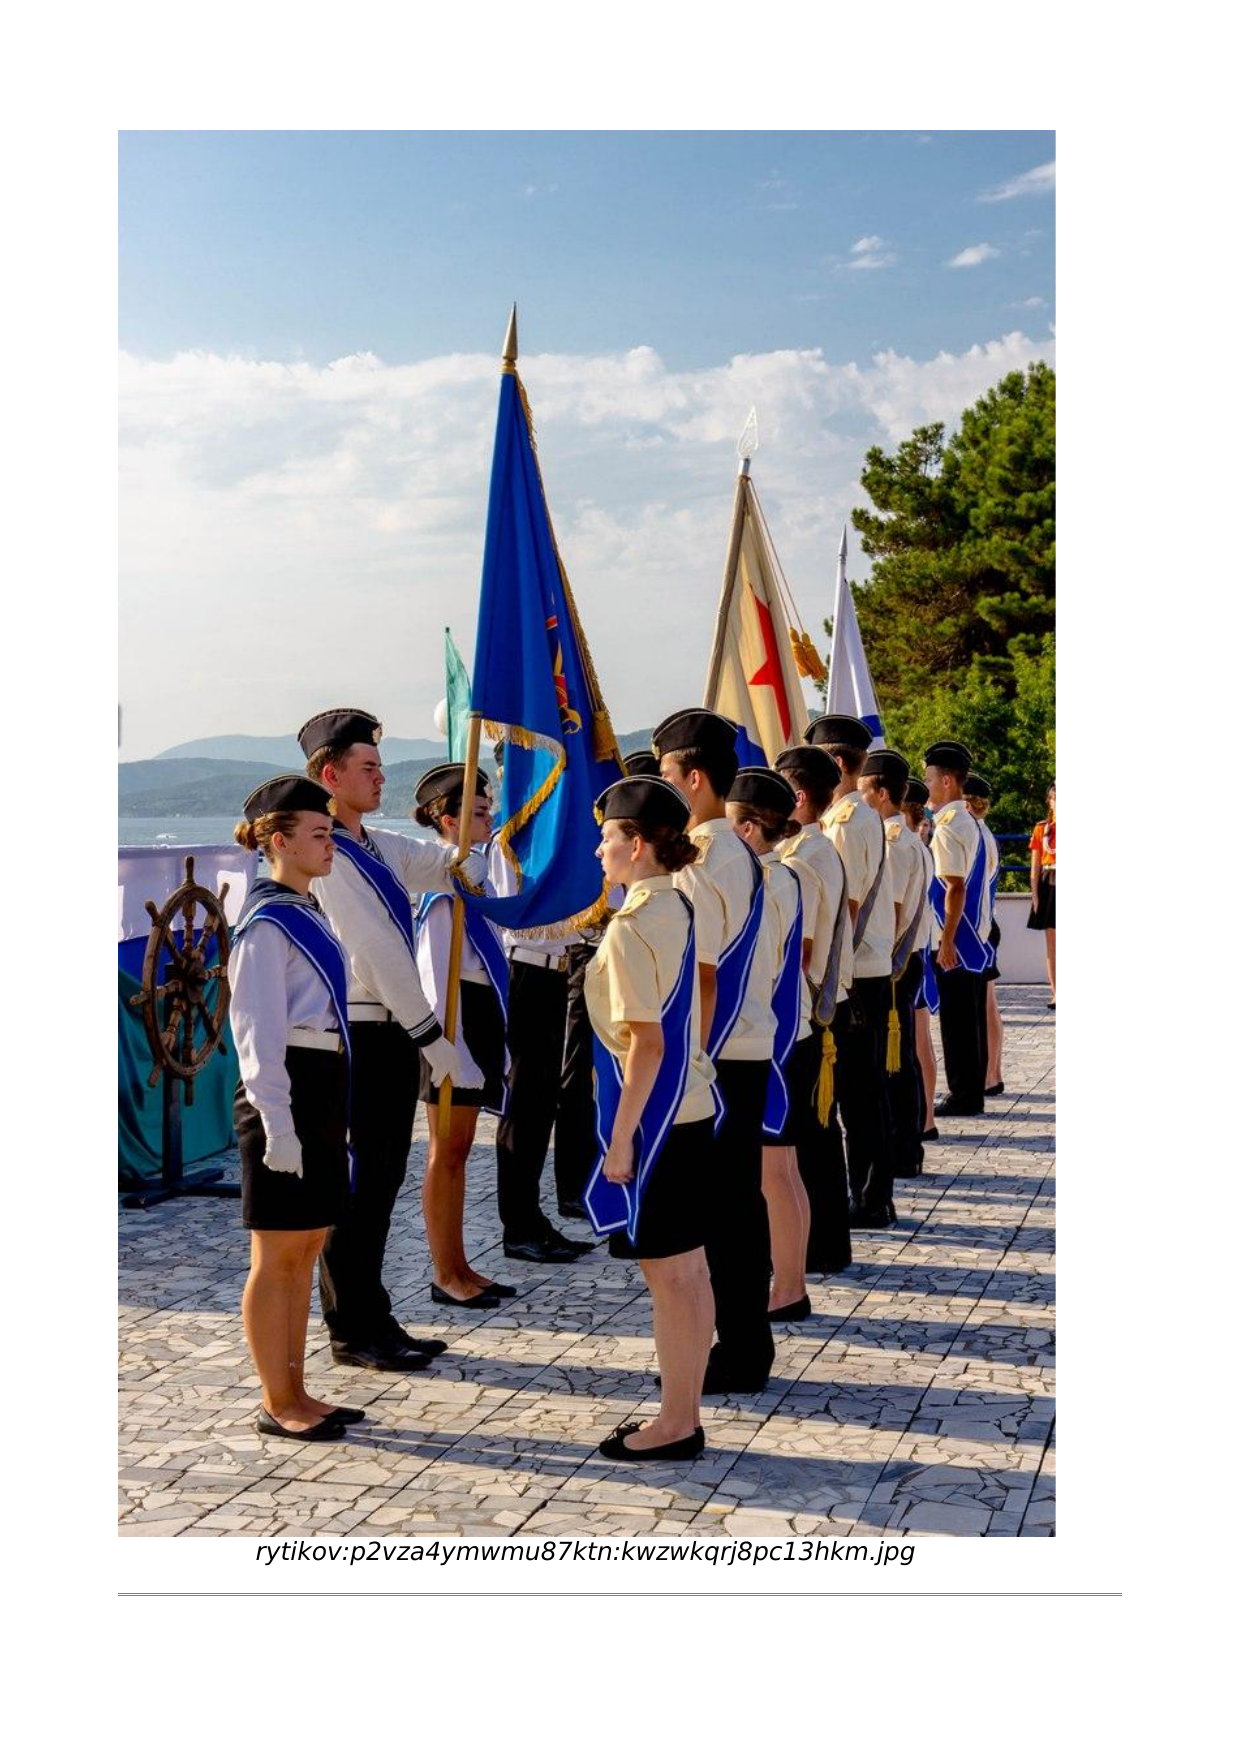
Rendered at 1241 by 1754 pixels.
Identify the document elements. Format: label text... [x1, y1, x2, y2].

picture [121, 1142, 129, 1158]
text rytikov:p2vza4ymwmu87ktn:kwzwkqrj8pc13hkm.jpg [118, 1537, 1056, 1566]
picture [118, 130, 1056, 1537]
